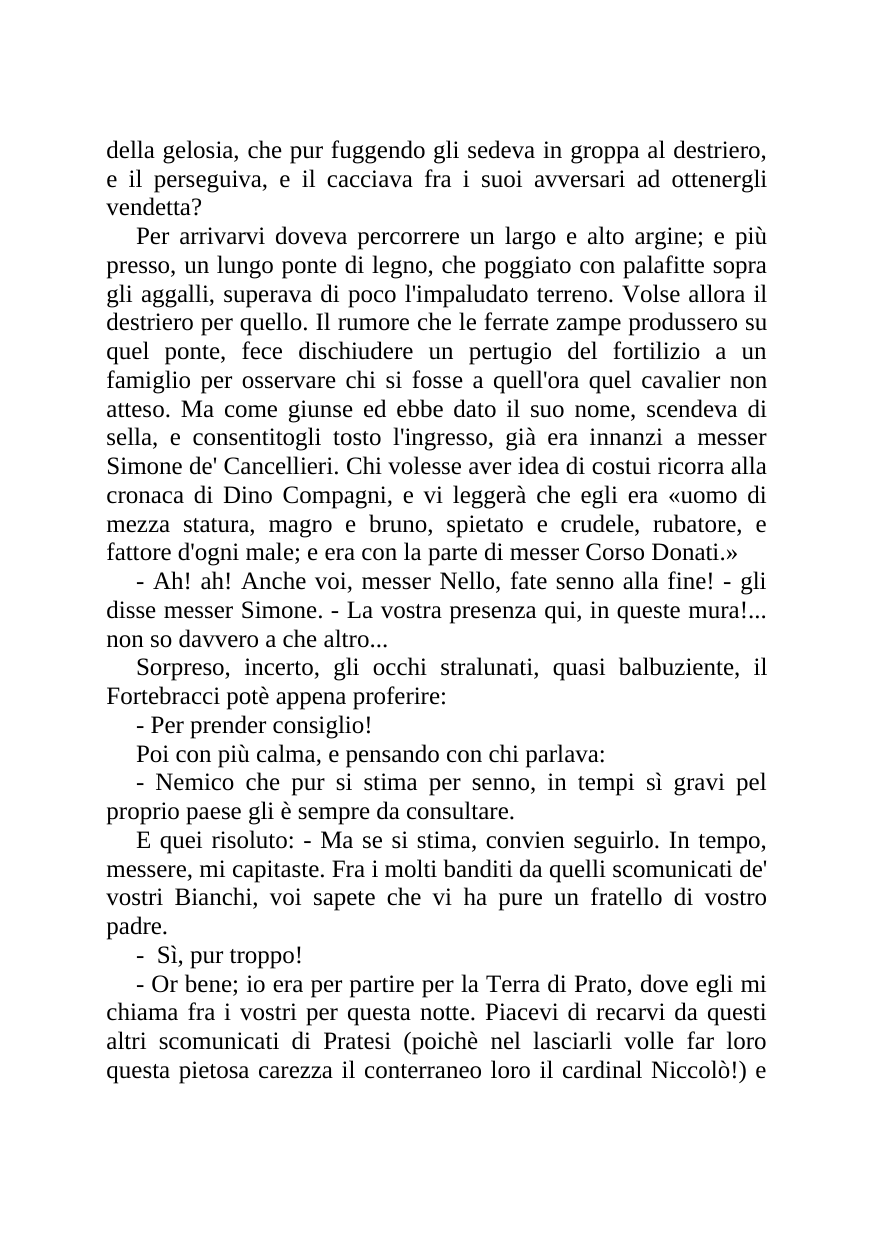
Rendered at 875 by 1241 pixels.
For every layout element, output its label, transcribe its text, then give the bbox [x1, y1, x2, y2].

text Sorpreso, incerto, gli occhi stralunati, quasi balbuziente, il Fortebracci potè appena proferire: [106, 652, 768, 710]
text - Or bene; io era per partire per la Terra di Prato, dove egli mi chiama fra i vostri per questa notte. Piacevi di recarvi da questi altri scomunicati di Pratesi (poichè nel lasciarli volle far loro questa pietosa carezza il conterraneo loro il cardinal Niccolò!) e [106, 969, 768, 1084]
text - Sì, pur troppo! [106, 940, 768, 969]
text - Nemico che pur si stima per senno, in tempi sì gravi pel proprio paese gli è sempre da consultare. [106, 767, 768, 825]
text - Per prender consiglio! [106, 710, 768, 739]
text della gelosia, che pur fuggendo gli sedeva in groppa al destriero, e il perseguiva, e il cacciava fra i suoi avversari ad ottenergli vendetta? [106, 135, 768, 221]
text Poi con più calma, e pensando con chi parlava: [106, 739, 768, 767]
text - Ah! ah! Anche voi, messer Nello, fate senno alla fine! - gli disse messer Simone. - La vostra presenza qui, in queste mura!... non so davvero a che altro... [106, 566, 768, 652]
text E quei risoluto: - Ma se si stima, convien seguirlo. In tempo, messere, mi capitaste. Fra i molti banditi da quelli scomunicati de' vostri Bianchi, voi sapete che vi ha pure un fratello di vostro padre. [106, 825, 768, 940]
text Per arrivarvi doveva percorrere un largo e alto argine; e più presso, un lungo ponte di legno, che poggiato con palafitte sopra gli aggalli, superava di poco l'impaludato terreno. Volse allora il destriero per quello. Il rumore che le ferrate zampe produssero su quel ponte, fece dischiudere un pertugio del fortilizio a un famiglio per osservare chi si fosse a quell'ora quel cavalier non atteso. Ma come giunse ed ebbe dato il suo nome, scendeva di sella, e consentitogli tosto l'ingresso, già era innanzi a messer Simone de' Cancellieri. Chi volesse aver idea di costui ricorra alla cronaca di Dino Compagni, e vi leggerà che egli era «uomo di mezza statura, magro e bruno, spietato e crudele, rubatore, e fattore d'ogni male; e era con la parte di messer Corso Donati.» [106, 221, 768, 566]
